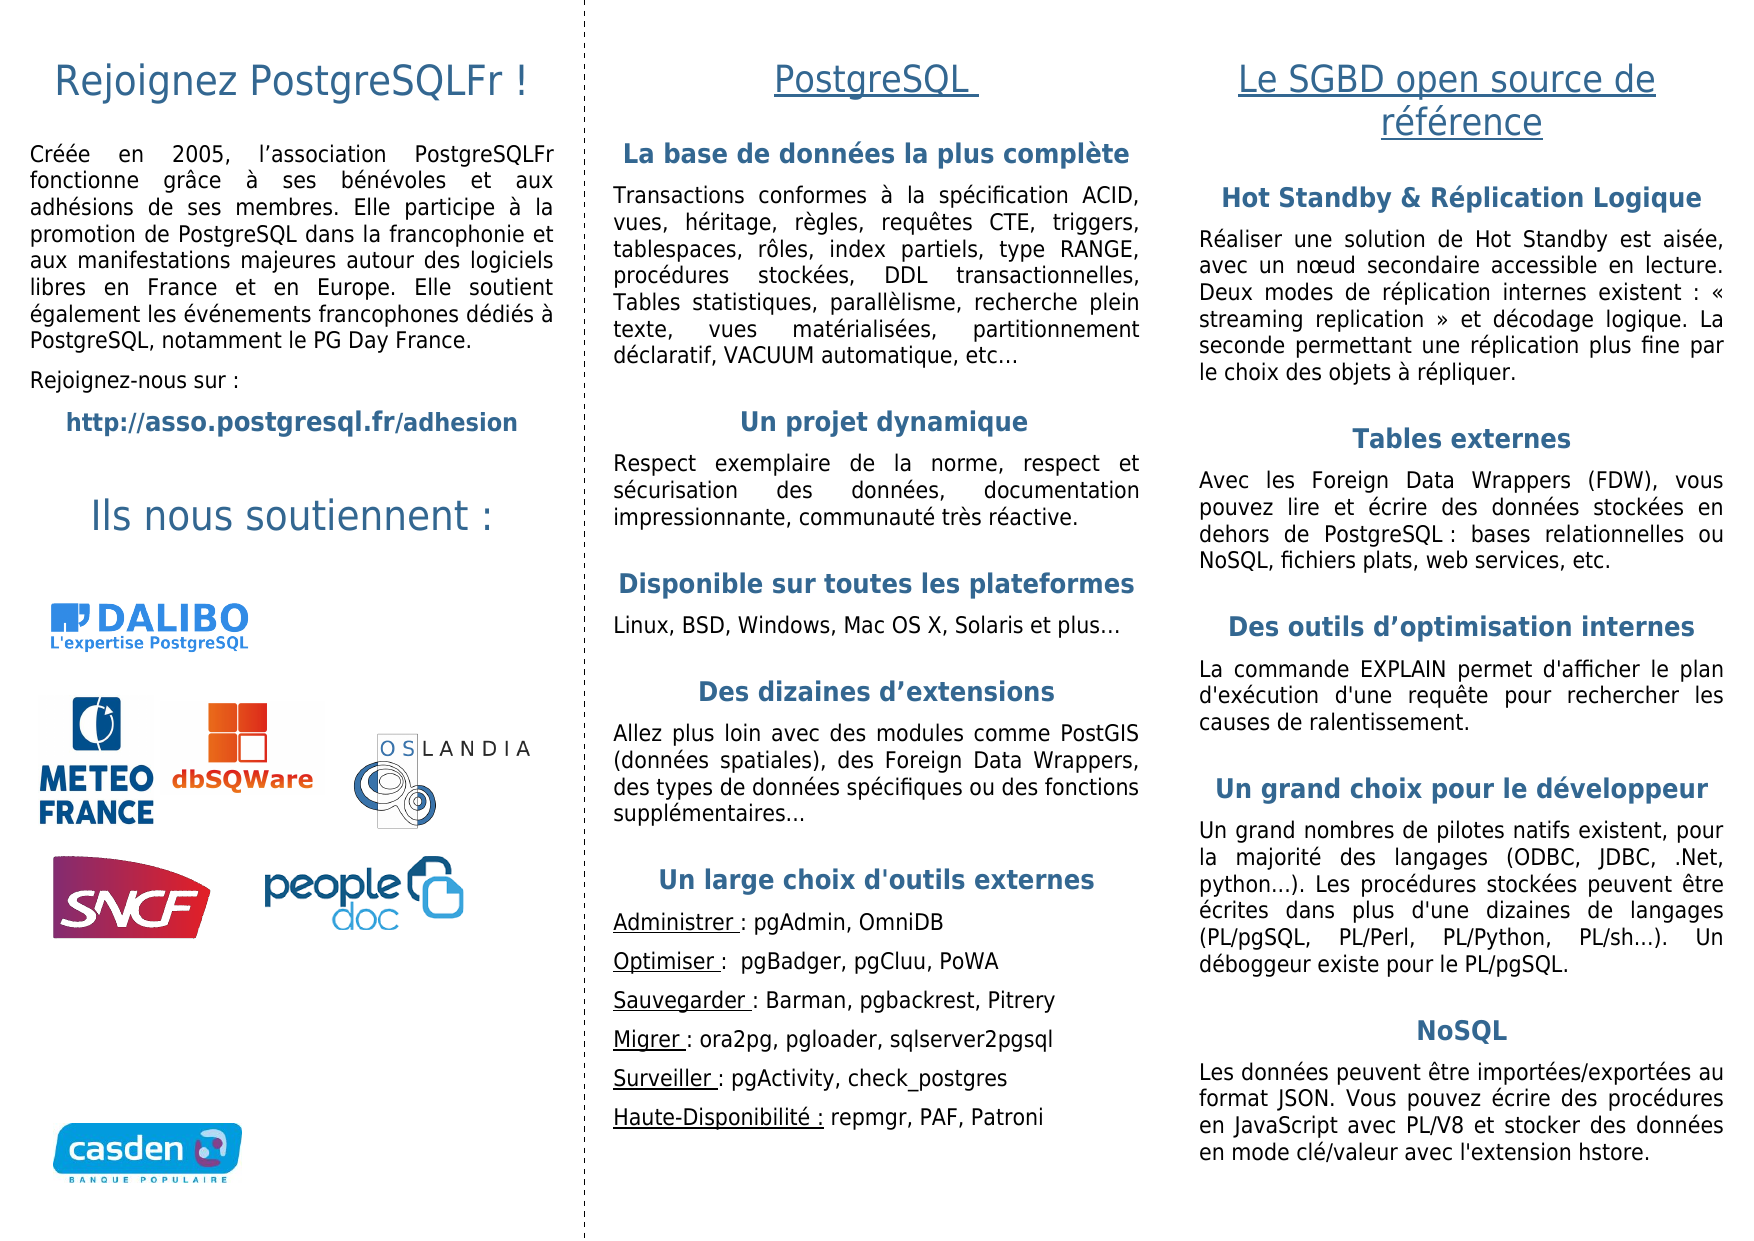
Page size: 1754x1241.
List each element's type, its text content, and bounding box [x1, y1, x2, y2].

text Réaliser une solution de Hot Standby est aisée, avec un nœud secondaire accessible en lecture. Deux modes de réplication internes existent : « streaming replication » et décodage logique. La seconde permettant une réplication plus fine par le choix des objets à répliquer. [1199, 226, 1724, 386]
subtitle Tables externes [1199, 423, 1724, 455]
text Un grand nombres de pilotes natifs existent, pour la majorité des langages (ODBC, JDBC, .Net, python...). Les procédures stockées peuvent être écrites dans plus d'une dizaines de langages (PL/pgSQL, PL/Perl, PL/Python, PL/sh...). Un déboggeur existe pour le PL/pgSQL. [1199, 817, 1724, 977]
picture [125, 1135, 143, 1160]
subtitle Un large choix d'outils externes [613, 864, 1140, 896]
picture [48, 600, 251, 655]
picture [87, 1142, 103, 1160]
subtitle La base de données la plus complète [613, 138, 1140, 170]
text Allez plus loin avec des modules comme PostGIS (données spatiales), des Foreign Data Wrappers, des types de données spécifiques ou des fonctions supplémentaires... [613, 720, 1140, 827]
text Transactions conformes à la spécification ACID, vues, héritage, règles, requêtes CTE, triggers, tablespaces, rôles, index partiels, type RANGE, procédures stockées, DDL transactionnelles, Tables statistiques, parallèlisme, recherche plein texte, vues matérialisées, partitionnement déclaratif, VACUUM automatique, etc… [613, 182, 1140, 369]
subtitle Disponible sur toutes les plateformes [613, 568, 1140, 600]
text Créée en 2005, l’association PostgreSQLFr fonctionne grâce à ses bénévoles et aux adhésions de ses membres. Elle participe à la promotion de PostgreSQL dans la francophonie et aux manifestations majeures autour des logiciels libres en France et en Europe. Elle soutient également les événements francophones dédiés à PostgreSQL, notamment le PG Day France. [29, 141, 554, 354]
text Les données peuvent être importées/exportées au format JSON. Vous pouvez écrire des procédures en JavaScript avec PL/V8 et stocker des données en mode clé/valeur avec l'extension hstore. [1199, 1059, 1724, 1166]
text Optimiser : pgBadger, pgCluu, PoWA [613, 948, 1140, 974]
subtitle Ils nous soutiennent : [29, 492, 554, 540]
picture [146, 1142, 162, 1160]
subtitle NoSQL [1199, 1015, 1724, 1046]
picture [38, 695, 154, 826]
text Linux, BSD, Windows, Mac OS X, Solaris et plus… [613, 612, 1140, 639]
text Rejoignez-nous sur : [29, 367, 554, 393]
subtitle Hot Standby & Réplication Logique [1199, 182, 1724, 213]
subtitle PostgreSQL [613, 57, 1140, 101]
picture [165, 1142, 182, 1160]
text http://asso.postgresql.fr/adhesion [29, 406, 554, 437]
subtitle Un projet dynamique [601, 407, 1169, 438]
text Sauvegarder : Barman, pgbackrest, Pitrery [613, 987, 1140, 1014]
text Administrer : pgAdmin, OmniDB [613, 909, 1140, 935]
picture [53, 1138, 242, 1183]
text Haute-Disponibilité : repmgr, PAF, Patroni [613, 1104, 1140, 1131]
subtitle Des dizaines d’extensions [613, 676, 1140, 708]
text Avec les Foreign Data Wrappers (FDW), vous pouvez lire et écrire des données stockées en dehors de PostgreSQL : bases relationnelles ou NoSQL, fichiers plats, web services, etc. [1199, 468, 1724, 574]
picture [201, 1129, 226, 1156]
text Respect exemplaire de la norme, respect et sécurisation des données, documentation impressionnante, communauté très réactive. [613, 451, 1140, 531]
subtitle Le SGBD open source de référence [1169, 57, 1724, 144]
picture [70, 1142, 85, 1160]
subtitle Un grand choix pour le développeur [1199, 773, 1724, 805]
picture [353, 731, 532, 830]
picture [53, 1123, 70, 1160]
subtitle Rejoignez PostgreSQLFr ! [29, 57, 554, 106]
text Surveiller : pgActivity, check_postgres [613, 1065, 1140, 1092]
picture [107, 1141, 122, 1160]
text La commande EXPLAIN permet d'afficher le plan d'exécution d'une requête pour rechercher les causes de ralentissement. [1199, 656, 1724, 736]
text Migrer : ora2pg, pgloader, sqlserver2pgsql [613, 1026, 1140, 1053]
picture [160, 701, 325, 795]
picture [195, 1140, 220, 1167]
picture [265, 856, 464, 930]
subtitle Des outils d’optimisation internes [1199, 612, 1724, 643]
